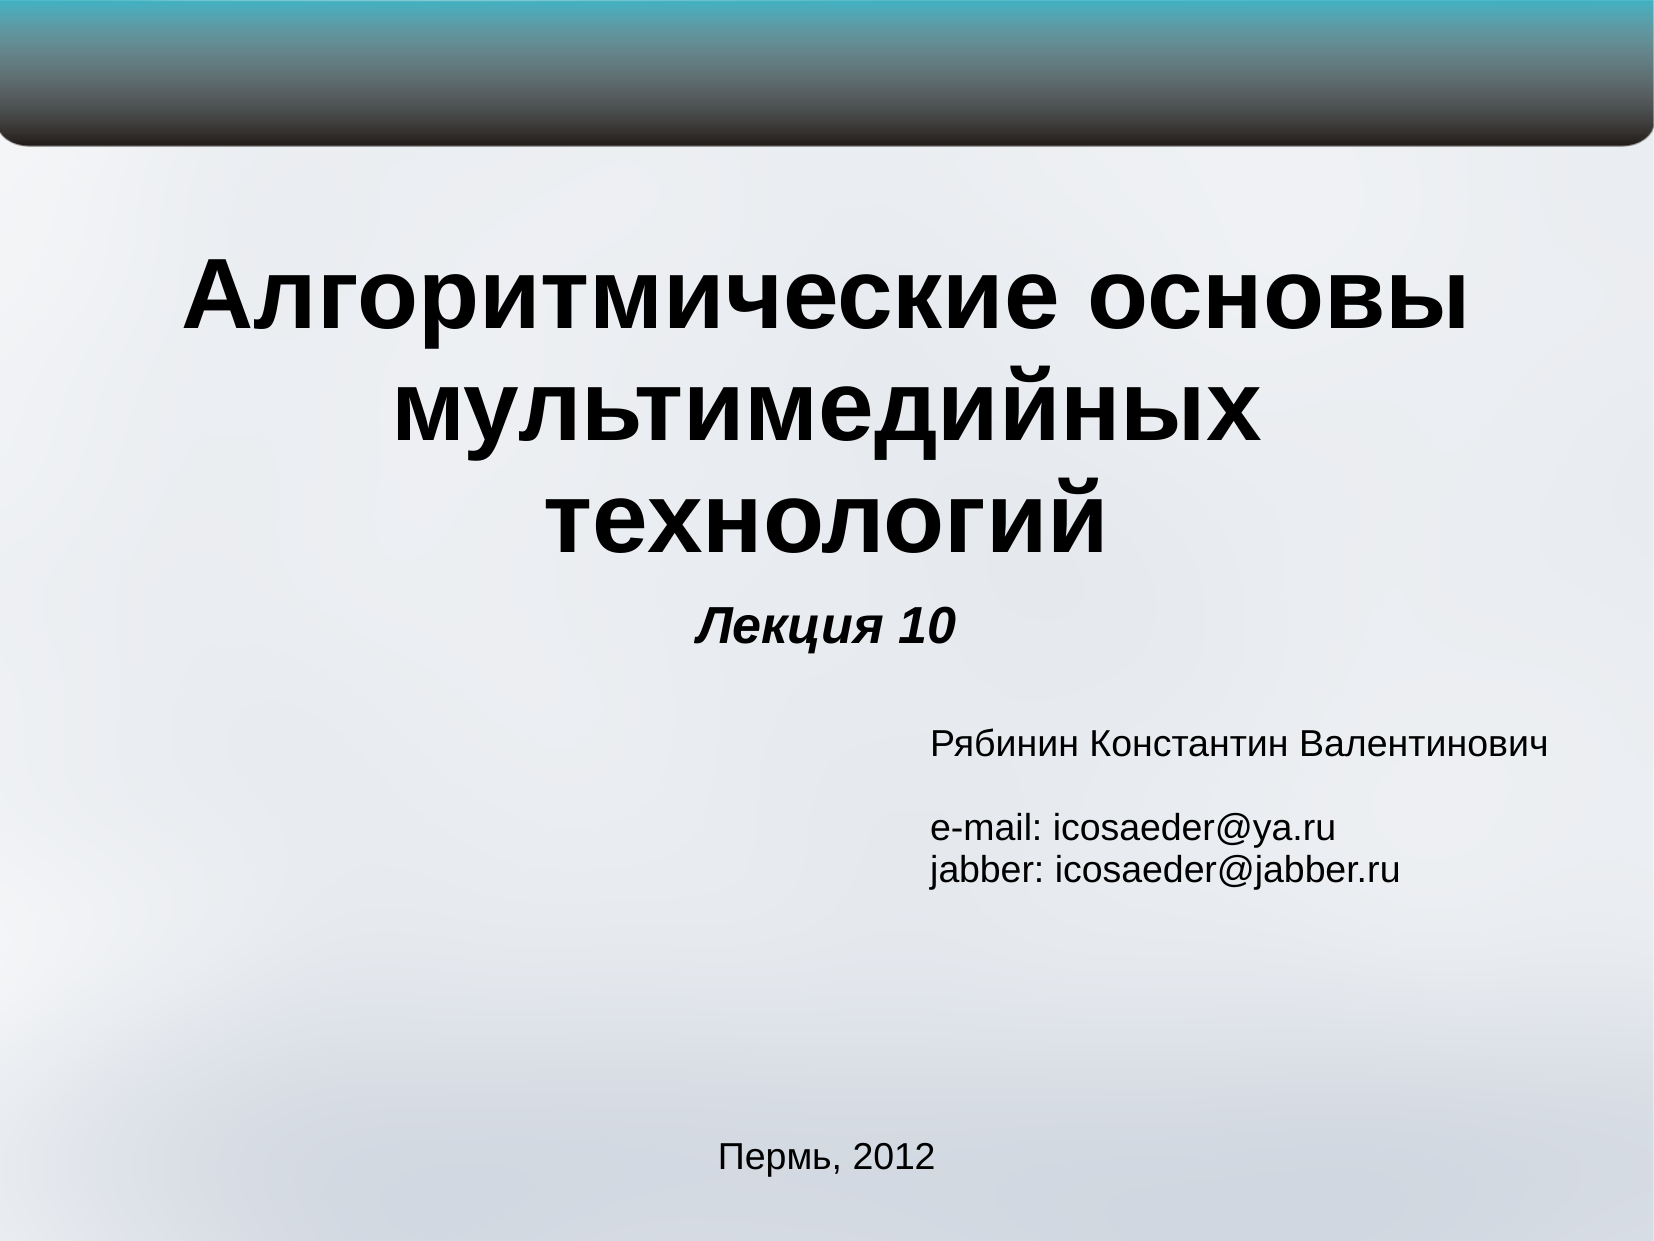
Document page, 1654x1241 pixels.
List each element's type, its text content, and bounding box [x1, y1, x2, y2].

text_box Алгоритмические основы мультимедийных технологий Лекция 10 [147, 230, 1506, 663]
text_box Рябинин Константин Валентинович e-mail: icosaeder@ya.ru jabber: icosaeder@jabber.ru [915, 714, 1595, 898]
text_box Пермь, 2012 [590, 1128, 1063, 1186]
picture [0, 0, 1654, 1241]
